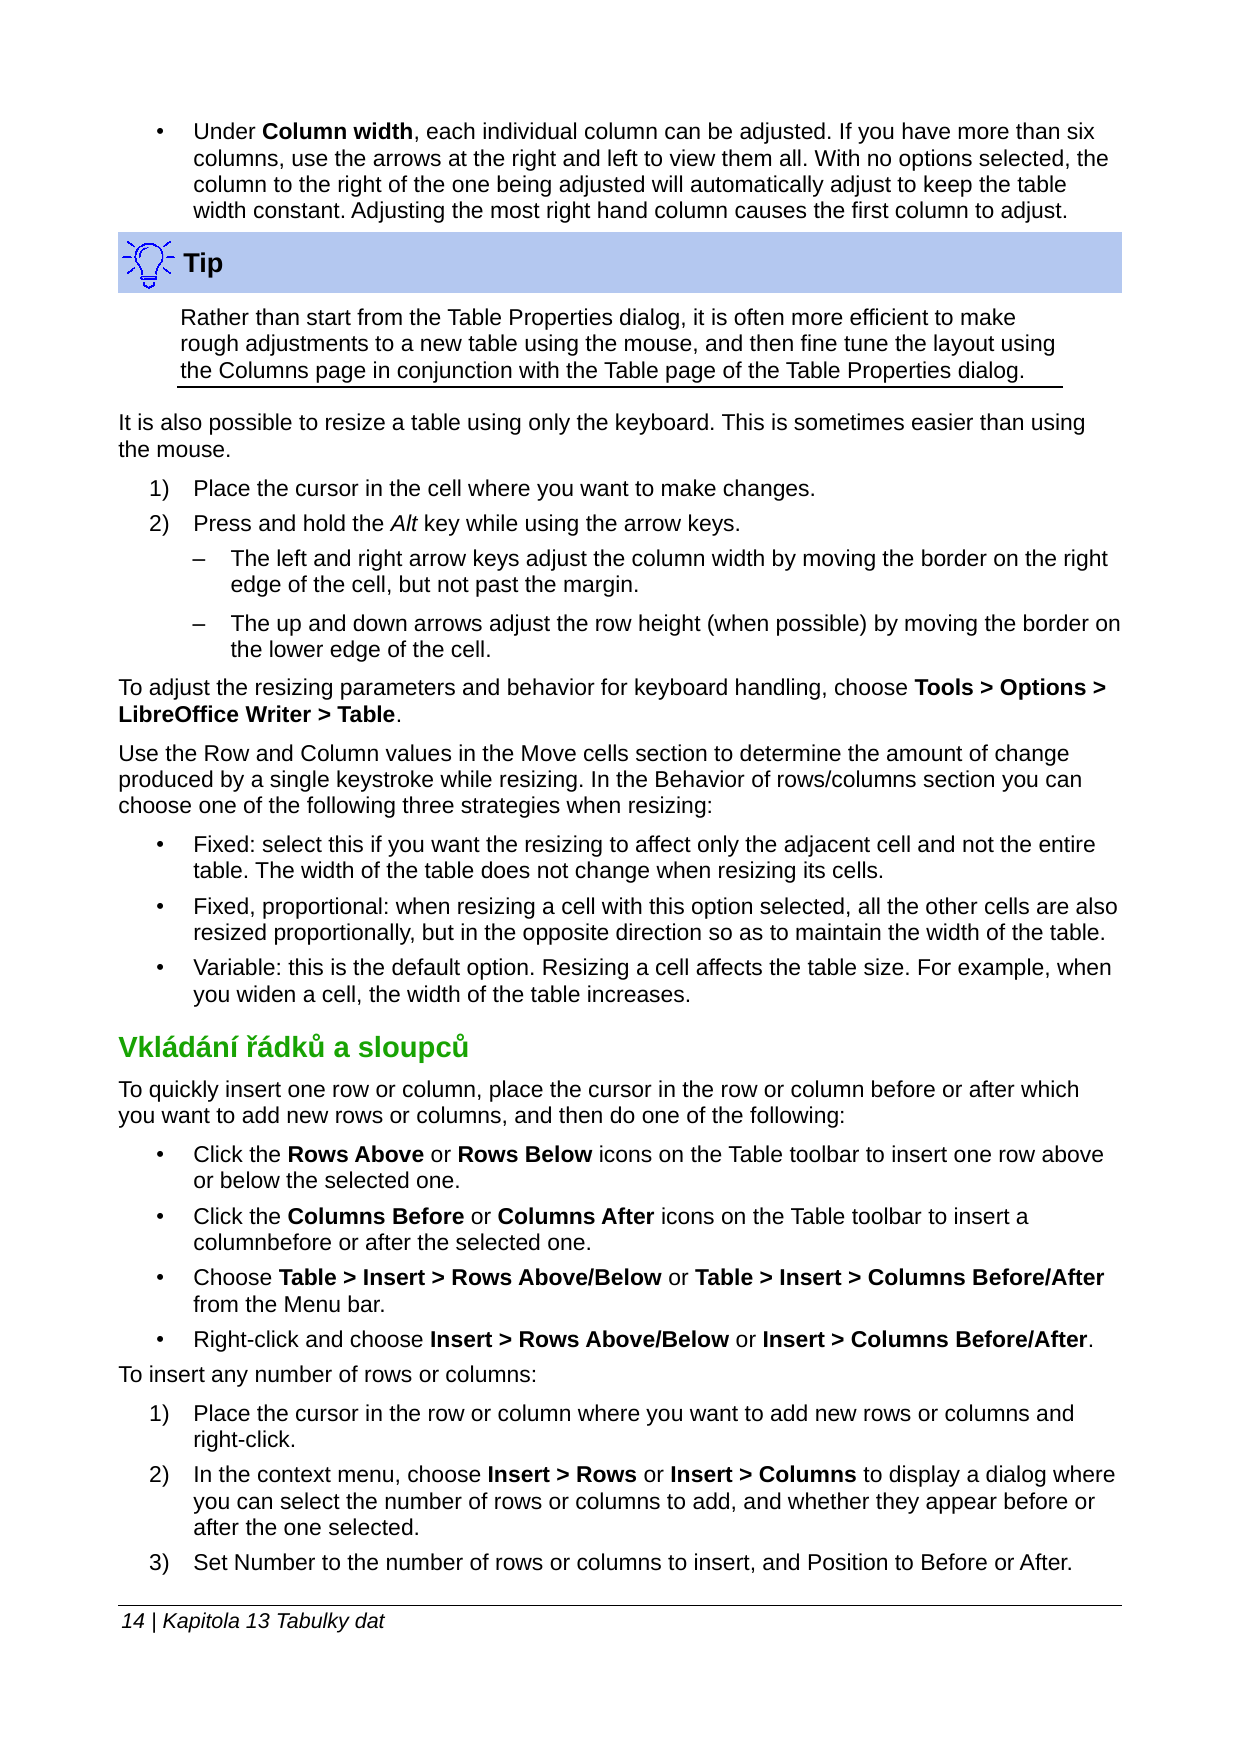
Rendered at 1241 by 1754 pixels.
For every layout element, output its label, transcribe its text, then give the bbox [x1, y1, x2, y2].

list Choose Table > Insert > Rows Above/Below or Table > Insert > Columns Before/After from the Menu bar. [156, 1264, 1122, 1317]
list Right-click and choose Insert > Rows Above/Below or Insert > Columns Before/After. [156, 1326, 1122, 1352]
list Set Number to the number of rows or columns to insert, and Position to Before or After. [169, 1549, 1122, 1576]
list The left and right arrow keys adjust the column width by moving the border on the right edge of the cell, but not past the margin. [192, 545, 1122, 598]
list Fixed, proportional: when resizing a cell with this option selected, all the other cells are also resized proportionally, but in the opposite direction so as to maintain the width of the table. [156, 893, 1122, 945]
list Press and hold the Alt key while using the arrow keys. [169, 510, 1122, 536]
list To quickly insert one row or column, place the cursor in the row or column before or after which you want to add new rows or columns, and then do one of the following: [118, 1076, 1122, 1128]
list To insert any number of rows or columns: [118, 1361, 1122, 1387]
text To adjust the resizing parameters and behavior for keyboard handling, choose Tools > Options > LibreOffice Writer > Table. [118, 674, 1122, 727]
list It is also possible to resize a table using only the keyboard. This is sometimes easier than using the mouse. [118, 409, 1122, 462]
list Place the cursor in the cell where you want to make changes. [169, 474, 1122, 501]
list The up and down arrows adjust the row height (when possible) by moving the border on the lower edge of the cell. [192, 609, 1122, 662]
list Variable: this is the default option. Resizing a cell affects the table size. For example, when you widen a cell, the width of the table increases. [156, 954, 1122, 1007]
text Rather than start from the Table Properties dialog, it is often more efficient to make rough adjustments to a new table using the mouse, and then fine tune the layout using the Columns page in conjunction with the Table page of the Table Properties dialog. [177, 301, 1063, 386]
list Under Column width, each individual column can be adjusted. If you have more than six columns, use the arrows at the right and left to view them all. With no options selected, the column to the right of the one being adjusted will automatically adjust to keep the table width constant. Adjusting the most right hand column causes the first column to adjust. [156, 118, 1122, 223]
list Click the Rows Above or Rows Below icons on the Table toolbar to insert one row above or below the selected one. [156, 1141, 1122, 1194]
subtitle Vkládání řádků a sloupců [118, 1031, 1122, 1064]
list Fixed: select this if you want the resizing to affect only the adjacent cell and not the entire table. The width of the table does not change when resizing its cells. [156, 831, 1122, 884]
list In the context menu, choose Insert > Rows or Insert > Columns to display a dialog where you can select the number of rows or columns to add, and whether they appear before or after the one selected. [169, 1461, 1122, 1540]
text Use the Row and Column values in the Move cells section to determine the amount of change produced by a single keystroke while resizing. In the Behavior of rows/columns section you can choose one of the following three strategies when resizing: [118, 739, 1122, 818]
picture [119, 233, 179, 293]
list Click the Columns Before or Columns After icons on the Table toolbar to insert a columnbefore or after the selected one. [156, 1203, 1122, 1255]
list Place the cursor in the row or column where you want to add new rows or columns and right-click. [169, 1400, 1122, 1452]
subtitle Tip [118, 232, 1122, 293]
